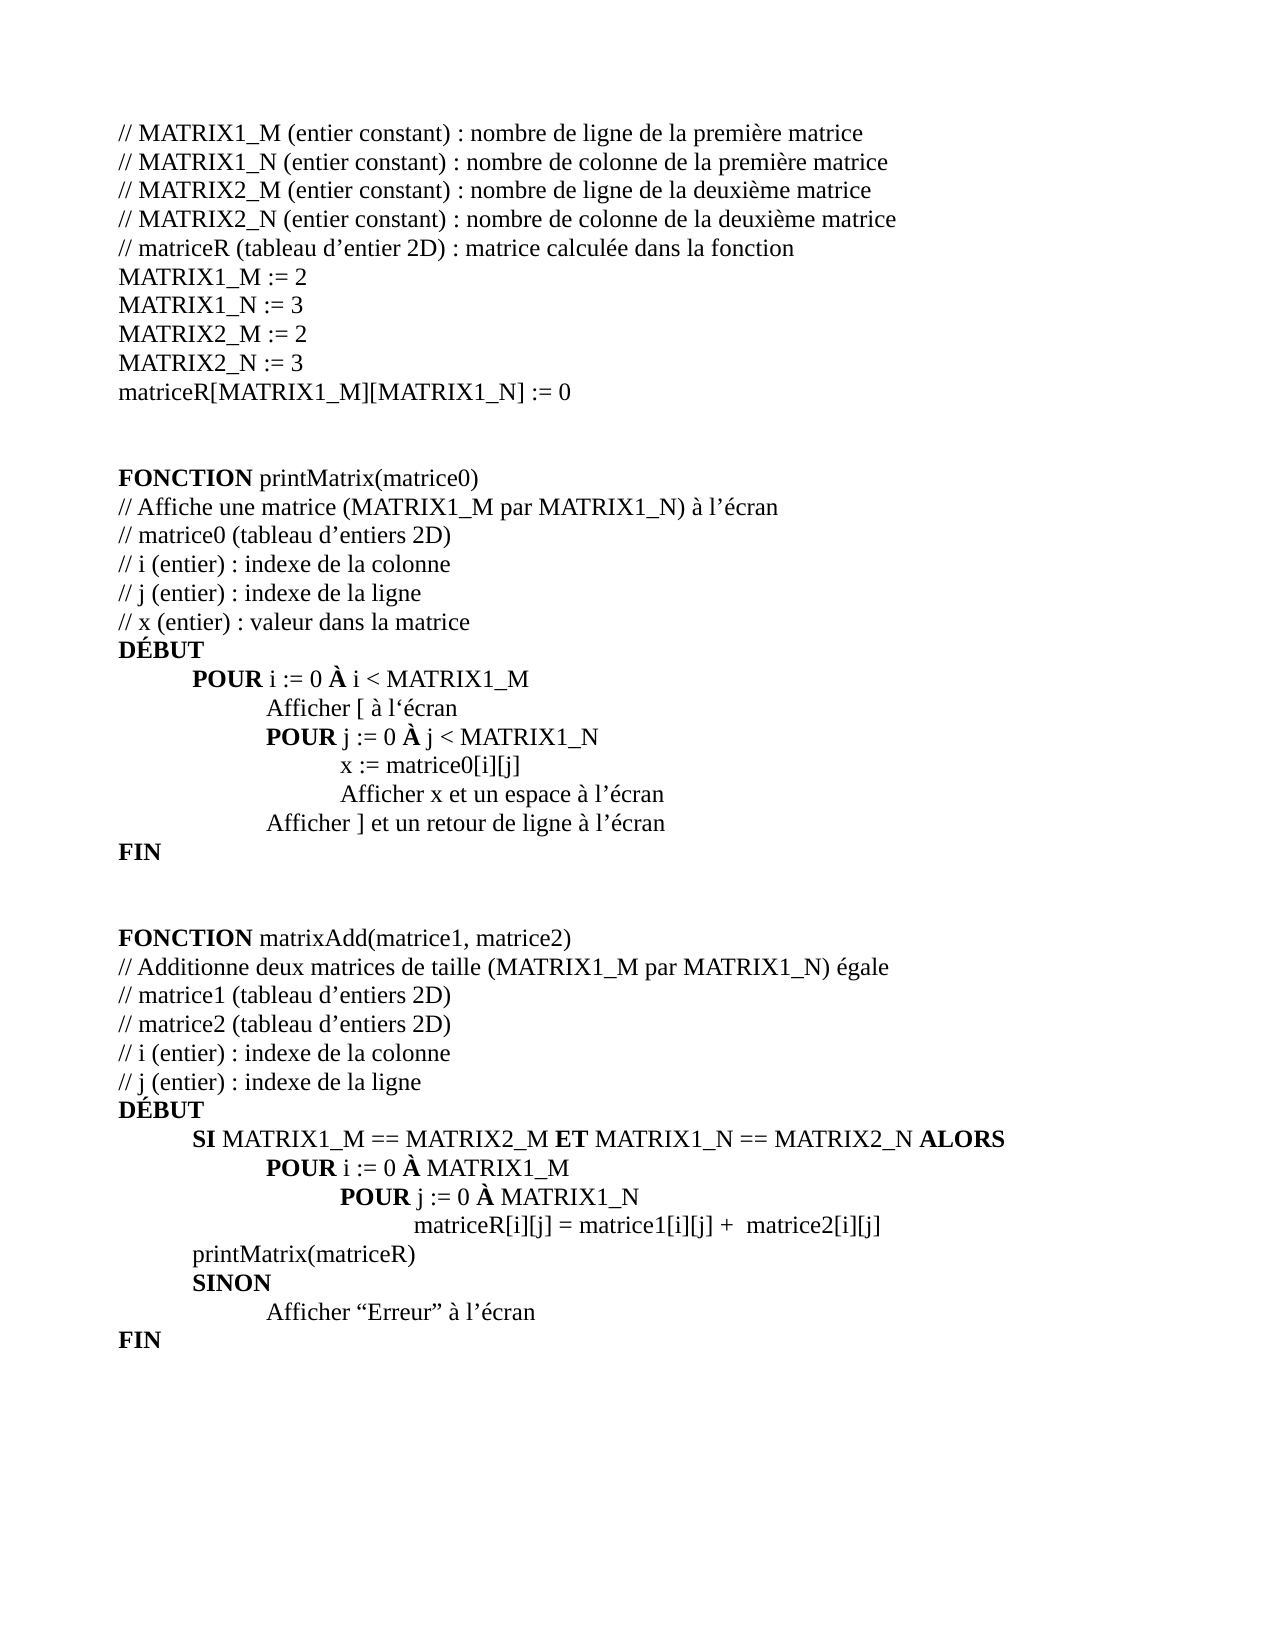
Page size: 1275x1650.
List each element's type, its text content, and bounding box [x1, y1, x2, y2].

text // i (entier) : indexe de la colonne [118, 549, 1157, 578]
text x := matrice0[i][j] [118, 751, 1157, 779]
text // MATRIX2_M (entier constant) : nombre de ligne de la deuxième matrice [118, 176, 1157, 204]
text MATRIX2_N := 3 [118, 348, 1157, 377]
text DÉBUT [118, 636, 1157, 664]
text MATRIX2_M := 2 [118, 319, 1157, 348]
text matriceR[i][j] = matrice1[i][j] + matrice2[i][j] [118, 1211, 1157, 1239]
text FIN [118, 837, 1157, 866]
text FONCTION printMatrix(matrice0) [118, 463, 1157, 492]
text MATRIX1_N := 3 [118, 291, 1157, 319]
text // Additionne deux matrices de taille (MATRIX1_M par MATRIX1_N) égale [118, 952, 1157, 981]
text Afficher [ à l‘écran [118, 693, 1157, 722]
text FONCTION matrixAdd(matrice1, matrice2) [118, 923, 1157, 952]
text // x (entier) : valeur dans la matrice [118, 607, 1157, 636]
text POUR i := 0 À MATRIX1_M [118, 1153, 1157, 1182]
text POUR j := 0 À j < MATRIX1_N [118, 722, 1157, 751]
text POUR i := 0 À i < MATRIX1_M [118, 664, 1157, 693]
text matriceR[MATRIX1_M][MATRIX1_N] := 0 [118, 377, 1157, 406]
text SINON Afficher “Erreur” à l’écran FIN [118, 1268, 1157, 1354]
text // j (entier) : indexe de la ligne DÉBUT SI MATRIX1_M == MATRIX2_M ET MATRIX1_N == MATRIX2_N ALORS [118, 1067, 1157, 1153]
text POUR j := 0 À MATRIX1_N [118, 1182, 1157, 1211]
text // matrice0 (tableau d’entiers 2D) [118, 521, 1157, 549]
text printMatrix(matriceR) [118, 1239, 1157, 1268]
text Afficher x et un espace à l’écran [118, 779, 1157, 808]
text // MATRIX1_N (entier constant) : nombre de colonne de la première matrice [118, 147, 1157, 176]
text // matriceR (tableau d’entier 2D) : matrice calculée dans la fonction [118, 233, 1157, 262]
text // Affiche une matrice (MATRIX1_M par MATRIX1_N) à l’écran [118, 492, 1157, 521]
text Afficher ] et un retour de ligne à l’écran [118, 808, 1157, 837]
text // j (entier) : indexe de la ligne [118, 578, 1157, 607]
text // MATRIX1_M (entier constant) : nombre de ligne de la première matrice [118, 118, 1157, 147]
text MATRIX1_M := 2 [118, 262, 1157, 291]
text // i (entier) : indexe de la colonne [118, 1038, 1157, 1067]
text // MATRIX2_N (entier constant) : nombre de colonne de la deuxième matrice [118, 204, 1157, 233]
text // matrice1 (tableau d’entiers 2D) // matrice2 (tableau d’entiers 2D) [118, 981, 1157, 1038]
